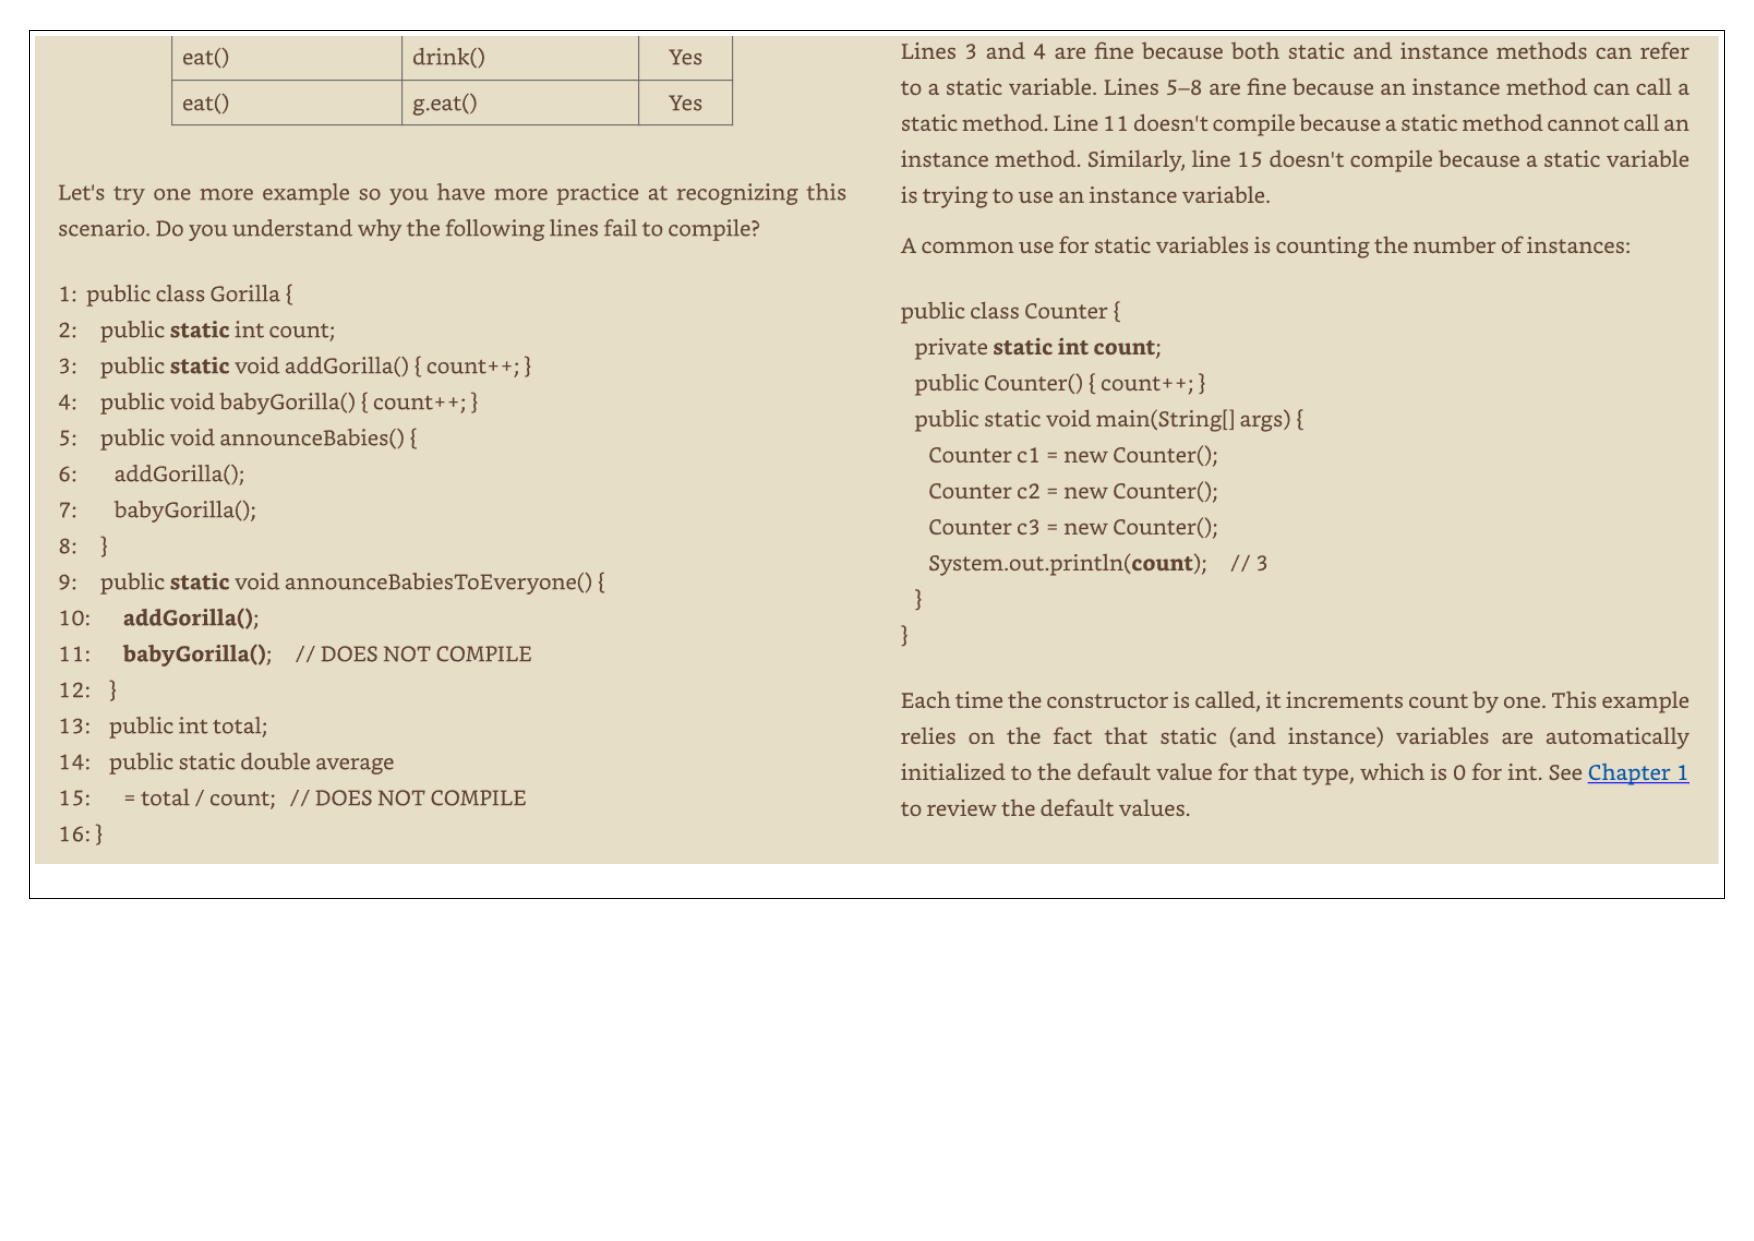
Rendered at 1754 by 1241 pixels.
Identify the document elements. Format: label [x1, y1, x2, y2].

table_cell [30, 31, 1724, 898]
picture [35, 36, 1719, 864]
